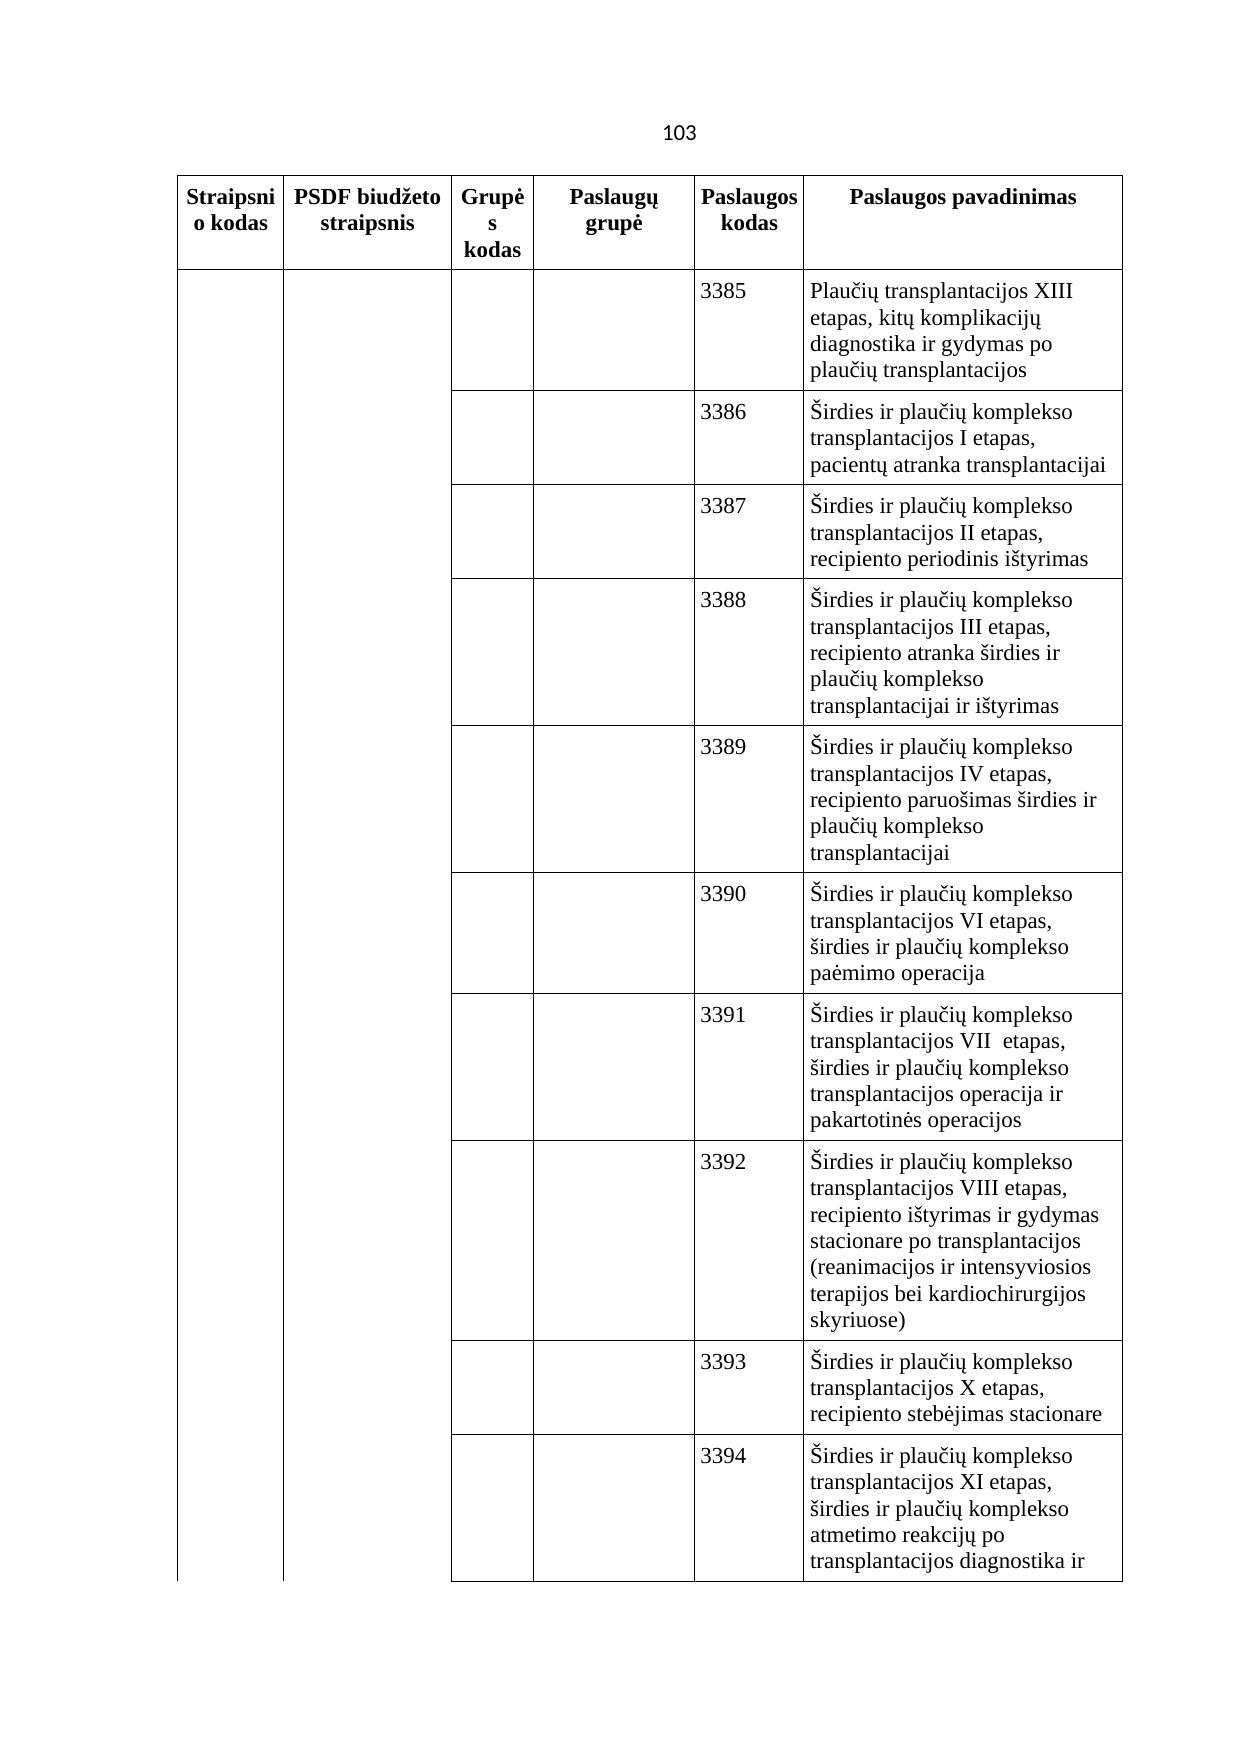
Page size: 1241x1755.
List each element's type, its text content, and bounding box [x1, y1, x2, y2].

table_cell [534, 391, 694, 484]
table_cell [452, 873, 533, 993]
table_cell [178, 390, 283, 484]
table_header Paslaugos pavadinimas [804, 176, 1122, 269]
table_cell [452, 579, 533, 725]
table_cell [284, 993, 451, 1140]
table_cell 3393 [695, 1341, 803, 1434]
table_cell [534, 1435, 694, 1581]
table_cell [452, 1435, 533, 1581]
table_cell [534, 485, 694, 578]
table_header Paslaugos kodas [695, 176, 803, 269]
table_cell [284, 872, 451, 993]
table_cell Širdies ir plaučių komplekso transplantacijos III etapas, recipiento atranka širdies ir plaučių komplekso transplantacijai ir ištyrimas [804, 579, 1122, 725]
table_cell Širdies ir plaučių komplekso transplantacijos XI etapas, širdies ir plaučių komplekso atmetimo reakcijų po transplantacijos diagnostika ir [804, 1435, 1122, 1581]
table_cell [452, 391, 533, 484]
table_cell [452, 485, 533, 578]
table_cell [452, 994, 533, 1140]
table_cell 3392 [695, 1141, 803, 1339]
table_cell Širdies ir plaučių komplekso transplantacijos VII etapas, širdies ir plaučių komplekso transplantacijos operacija ir pakartotinės operacijos [804, 994, 1122, 1140]
table_header Straipsnio kodas [178, 176, 283, 269]
table_cell [178, 1340, 283, 1434]
table_cell [284, 270, 451, 390]
table_cell [534, 1141, 694, 1339]
table_cell [534, 1341, 694, 1434]
table_cell [452, 726, 533, 872]
table_cell [178, 270, 283, 390]
table_cell [452, 1341, 533, 1434]
table_cell Širdies ir plaučių komplekso transplantacijos VIII etapas, recipiento ištyrimas ir gydymas stacionare po transplantacijos (reanimacijos ir intensyviosios terapijos bei kardiochirurgijos skyriuose) [804, 1141, 1122, 1339]
table_cell [178, 484, 283, 578]
table_cell 3386 [695, 391, 803, 484]
table_cell Širdies ir plaučių komplekso transplantacijos II etapas, recipiento periodinis ištyrimas [804, 485, 1122, 578]
table_header Paslaugų grupė [534, 176, 694, 269]
table_cell 3390 [695, 873, 803, 993]
table_cell [284, 1140, 451, 1339]
table_cell 3394 [695, 1435, 803, 1581]
table_cell [178, 725, 283, 872]
table_cell [284, 484, 451, 578]
table_cell 3385 [695, 270, 803, 390]
table_cell [452, 270, 533, 390]
table_cell [534, 726, 694, 872]
table_cell [284, 1434, 451, 1581]
table_cell [534, 873, 694, 993]
table_cell Plaučių transplantacijos XIII etapas, kitų komplikacijų diagnostika ir gydymas po plaučių transplantacijos [804, 270, 1122, 390]
table_cell 3387 [695, 485, 803, 578]
table_cell [534, 994, 694, 1140]
table_cell Širdies ir plaučių komplekso transplantacijos I etapas, pacientų atranka transplantacijai [804, 391, 1122, 484]
table_cell 3389 [695, 726, 803, 872]
table_header PSDF biudžeto straipsnis [284, 176, 451, 269]
table_cell [178, 1140, 283, 1339]
table_cell 3391 [695, 994, 803, 1140]
table_cell Širdies ir plaučių komplekso transplantacijos IV etapas, recipiento paruošimas širdies ir plaučių komplekso transplantacijai [804, 726, 1122, 872]
table_cell [178, 578, 283, 725]
table_cell [452, 1141, 533, 1339]
table_header Grupės kodas [452, 176, 533, 269]
table_cell [178, 993, 283, 1140]
table_cell [284, 725, 451, 872]
table_cell [178, 1434, 283, 1581]
table_cell [284, 1340, 451, 1434]
table_cell 3388 [695, 579, 803, 725]
table_cell [284, 578, 451, 725]
table_cell [178, 872, 283, 993]
table_cell [284, 390, 451, 484]
table_cell [534, 579, 694, 725]
table_cell Širdies ir plaučių komplekso transplantacijos VI etapas, širdies ir plaučių komplekso paėmimo operacija [804, 873, 1122, 993]
table_cell Širdies ir plaučių komplekso transplantacijos X etapas, recipiento stebėjimas stacionare [804, 1341, 1122, 1434]
table_cell [534, 270, 694, 390]
